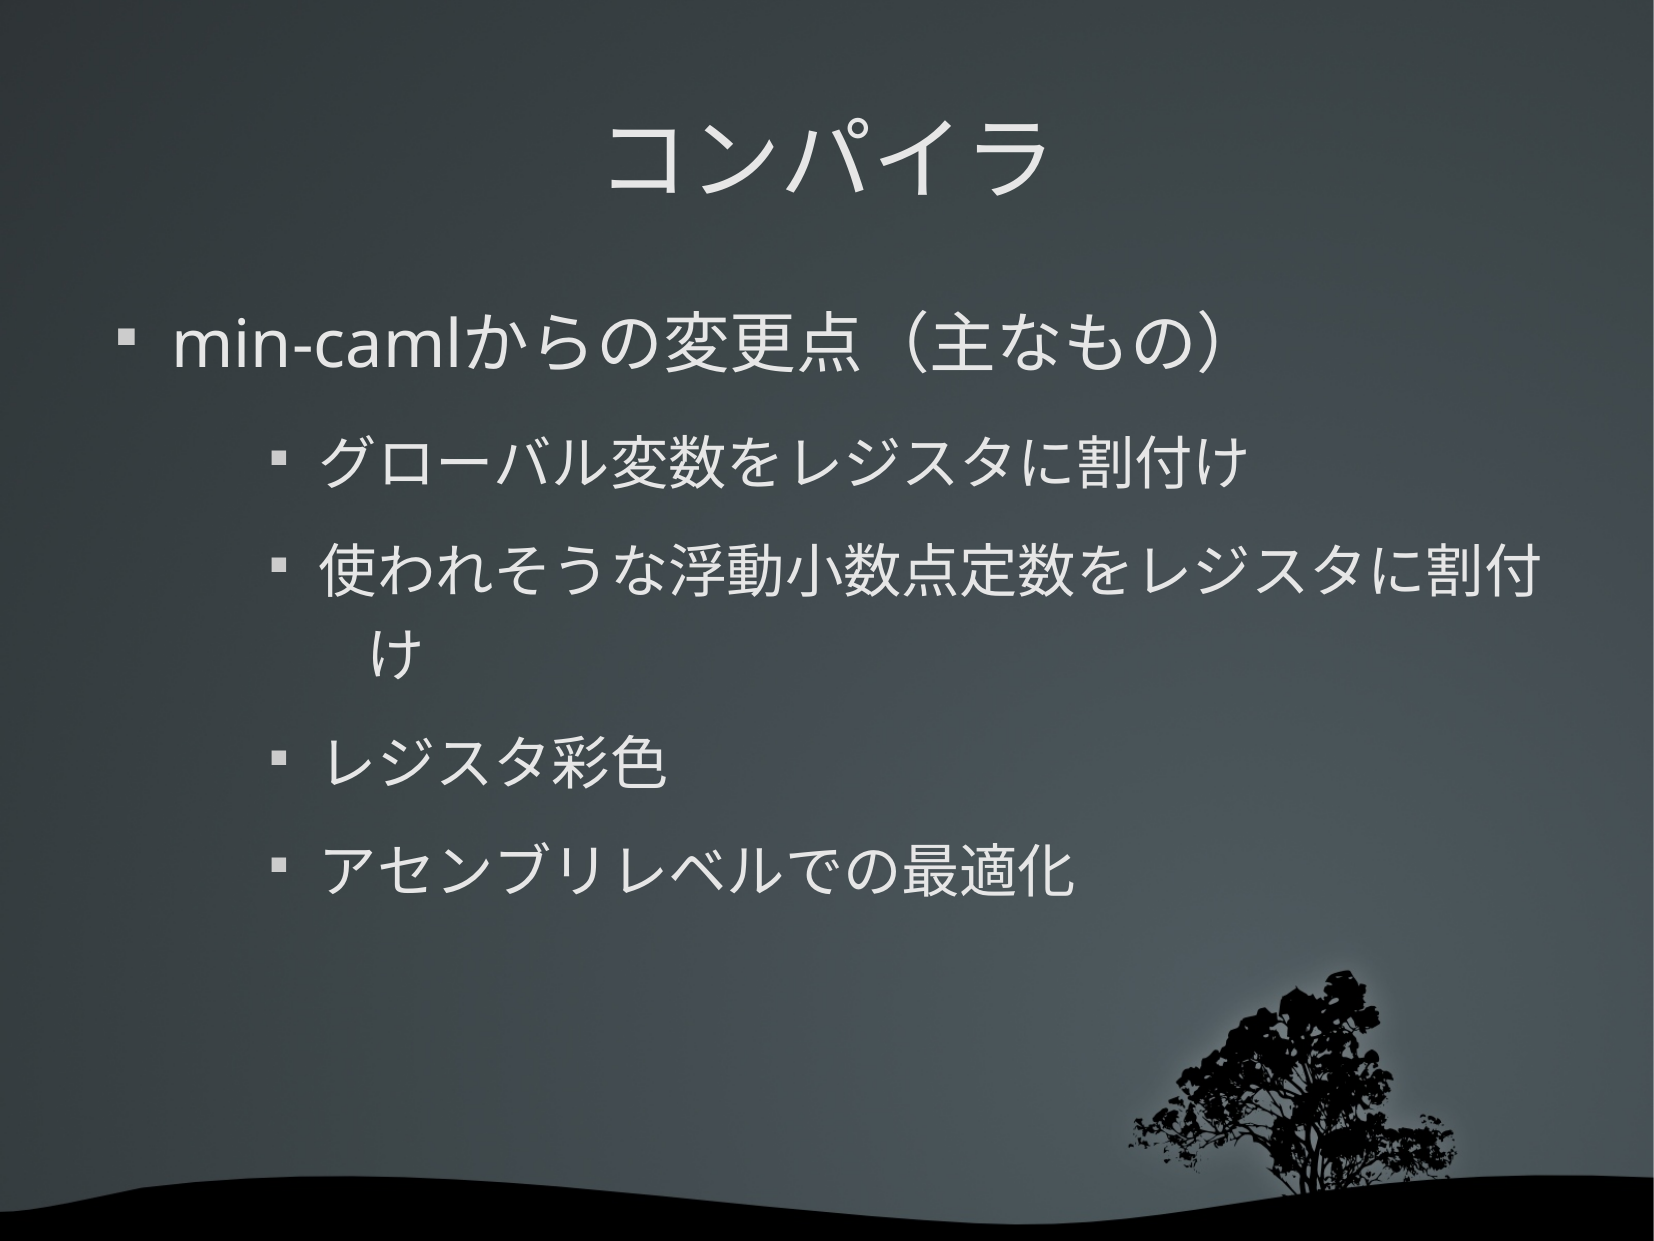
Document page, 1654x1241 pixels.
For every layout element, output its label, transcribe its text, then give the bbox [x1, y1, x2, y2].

title コンパイラ [82, 49, 1571, 257]
list min-camlからの変更点（主なもの） グローバル変数をレジスタに割付け 使われそうな浮動小数点定数をレジスタに割付け レジスタ彩色 アセンブリレベルでの最適化 [82, 290, 1571, 1109]
picture [0, 0, 1654, 1241]
